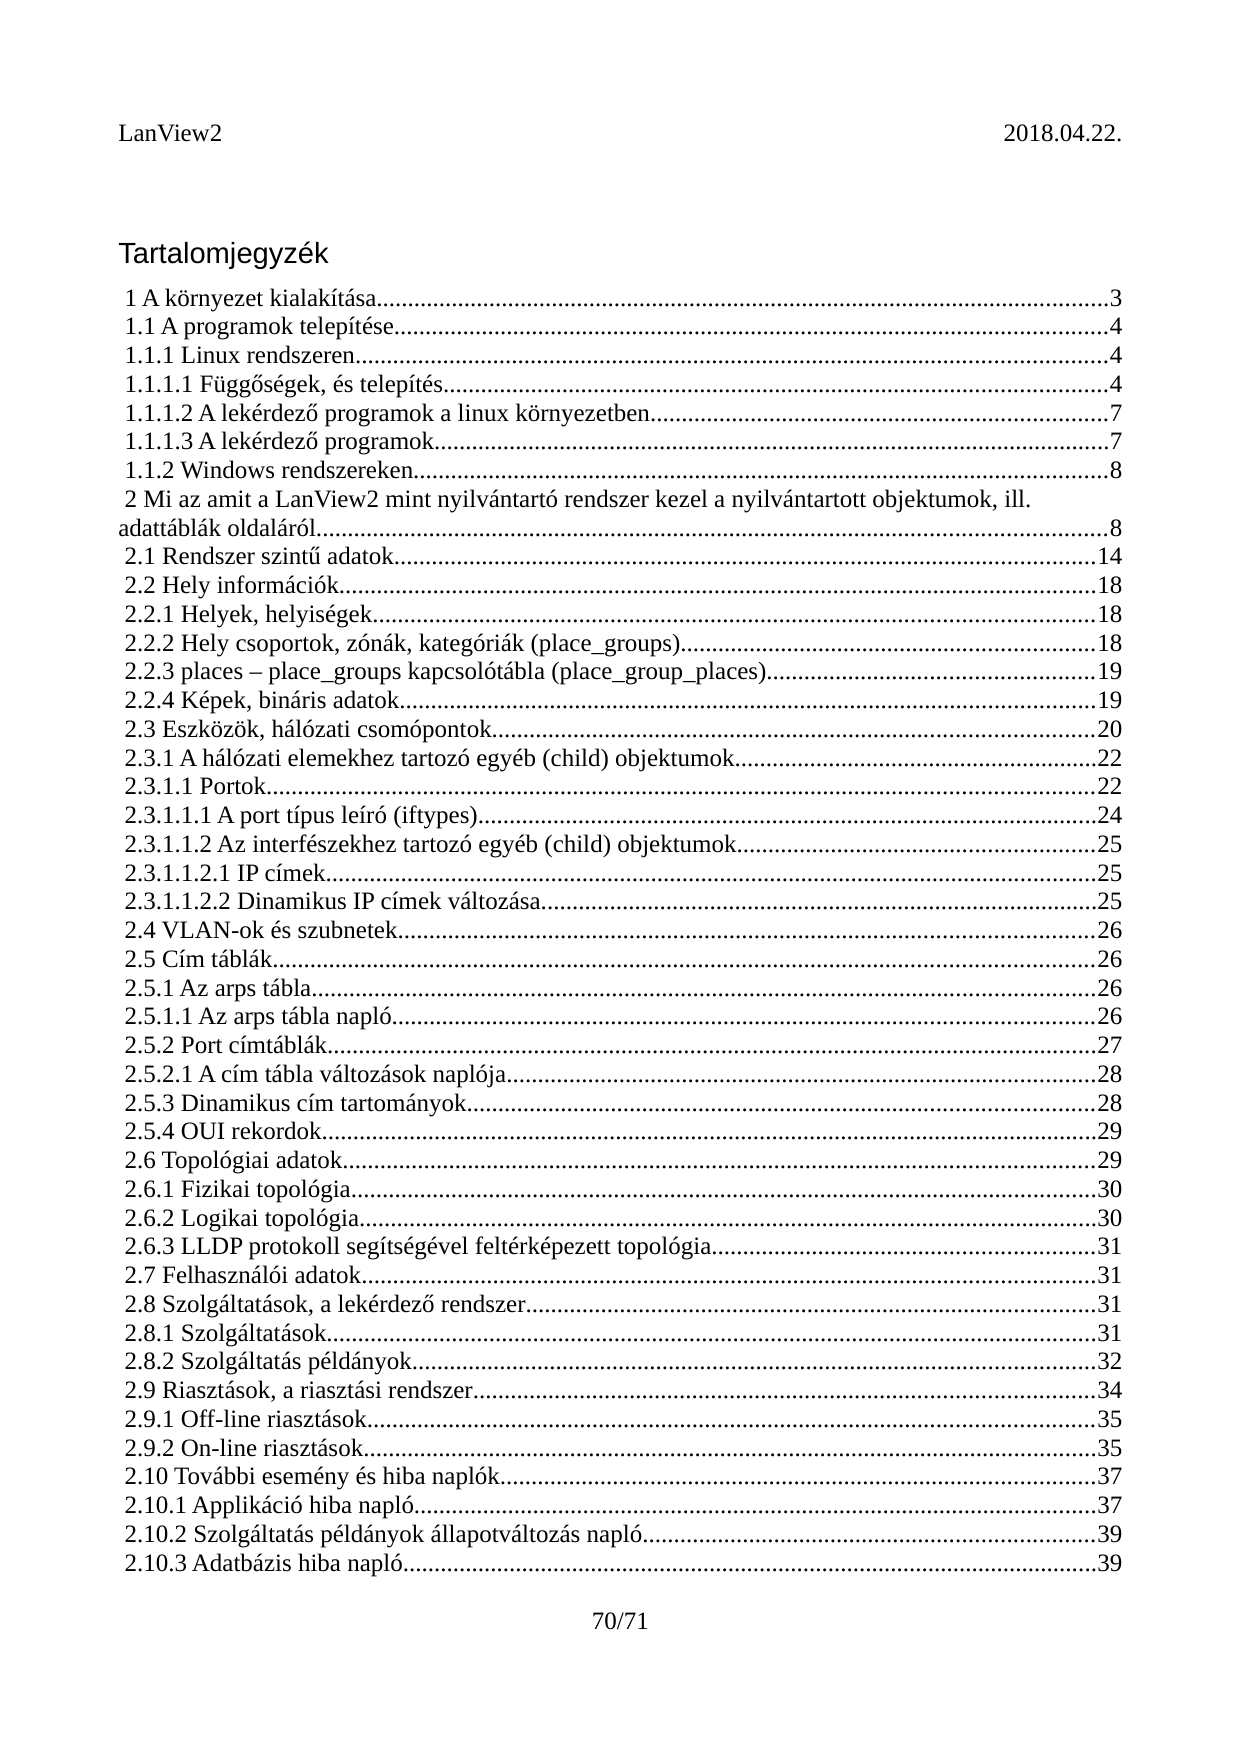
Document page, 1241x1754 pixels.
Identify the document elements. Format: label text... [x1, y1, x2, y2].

text 2.5.4 OUI rekordok 29 [118, 1116, 1122, 1145]
text 2.2.3 places – place_groups kapcsolótábla (place_group_places) 19 [118, 656, 1122, 685]
text 2.5.1.1 Az arps tábla napló 26 [118, 1001, 1122, 1030]
text 2.5.3 Dinamikus cím tartományok 28 [118, 1088, 1122, 1116]
text 2.5.2 Port címtáblák. 27 [118, 1030, 1122, 1059]
text 1.1.1.1 Függőségek, és telepítés 4 [118, 369, 1122, 398]
text 2 Mi az amit a LanView2 mint nyilvántartó rendszer kezel a nyilvántartott objektumok, ill. adattáblák oldaláról. 8 [118, 484, 1122, 541]
text 2.9.1 Off-line riasztások 35 [118, 1404, 1122, 1433]
text 2.1 Rendszer szintű adatok 14 [118, 541, 1122, 570]
text 1.1.1 Linux rendszeren 4 [118, 340, 1122, 369]
text 2.8.2 Szolgáltatás példányok 32 [118, 1346, 1122, 1375]
text 2.3.1.1.1 A port típus leíró (iftypes) 24 [118, 800, 1122, 829]
text 2.4 VLAN-ok és szubnetek 26 [118, 915, 1122, 944]
text 2.10 További esemény és hiba naplók 37 [118, 1461, 1122, 1490]
text 2.3 Eszközök, hálózati csomópontok 20 [118, 714, 1122, 743]
text 2.5 Cím táblák 26 [118, 944, 1122, 973]
text 1.1.1.2 A lekérdező programok a linux környezetben 7 [118, 398, 1122, 426]
text 2.9 Riasztások, a riasztási rendszer 34 [118, 1375, 1122, 1404]
text 2.6.3 LLDP protokoll segítségével feltérképezett topológia 31 [118, 1231, 1122, 1260]
text 2.8 Szolgáltatások, a lekérdező rendszer 31 [118, 1289, 1122, 1318]
text 2.3.1 A hálózati elemekhez tartozó egyéb (child) objektumok 22 [118, 743, 1122, 771]
text 2.2.1 Helyek, helyiségek 18 [118, 599, 1122, 628]
text 2.10.2 Szolgáltatás példányok állapotváltozás napló 39 [118, 1519, 1122, 1548]
text 2.2 Hely információk 18 [118, 570, 1122, 599]
text 2.3.1.1.2.1 IP címek 25 [118, 858, 1122, 886]
text 2.3.1.1.2 Az interfészekhez tartozó egyéb (child) objektumok 25 [118, 829, 1122, 858]
text 2.3.1.1.2.2 Dinamikus IP címek változása. 25 [118, 886, 1122, 915]
text 2.3.1.1 Portok 22 [118, 771, 1122, 800]
text 2.2.4 Képek, bináris adatok 19 [118, 685, 1122, 714]
text 2.7 Felhasználói adatok 31 [118, 1260, 1122, 1289]
text 2.6 Topológiai adatok 29 [118, 1145, 1122, 1174]
text 1 A környezet kialakítása 3 [118, 283, 1122, 311]
text 1.1 A programok telepítése 4 [118, 311, 1122, 340]
text 2.9.2 On-line riasztások 35 [118, 1433, 1122, 1461]
text 2.10.1 Applikáció hiba napló 37 [118, 1490, 1122, 1519]
text 2.10.3 Adatbázis hiba napló 39 [118, 1548, 1122, 1576]
text 2.5.1 Az arps tábla 26 [118, 973, 1122, 1001]
text 1.1.2 Windows rendszereken 8 [118, 455, 1122, 484]
text 2.5.2.1 A cím tábla változások naplója 28 [118, 1059, 1122, 1088]
text 2.8.1 Szolgáltatások 31 [118, 1318, 1122, 1346]
subtitle Tartalomjegyzék [118, 237, 1122, 270]
text 2.6.1 Fizikai topológia 30 [118, 1174, 1122, 1203]
text 1.1.1.3 A lekérdező programok 7 [118, 426, 1122, 455]
text 2.6.2 Logikai topológia 30 [118, 1203, 1122, 1231]
text 2.2.2 Hely csoportok, zónák, kategóriák (place_groups) 18 [118, 628, 1122, 656]
